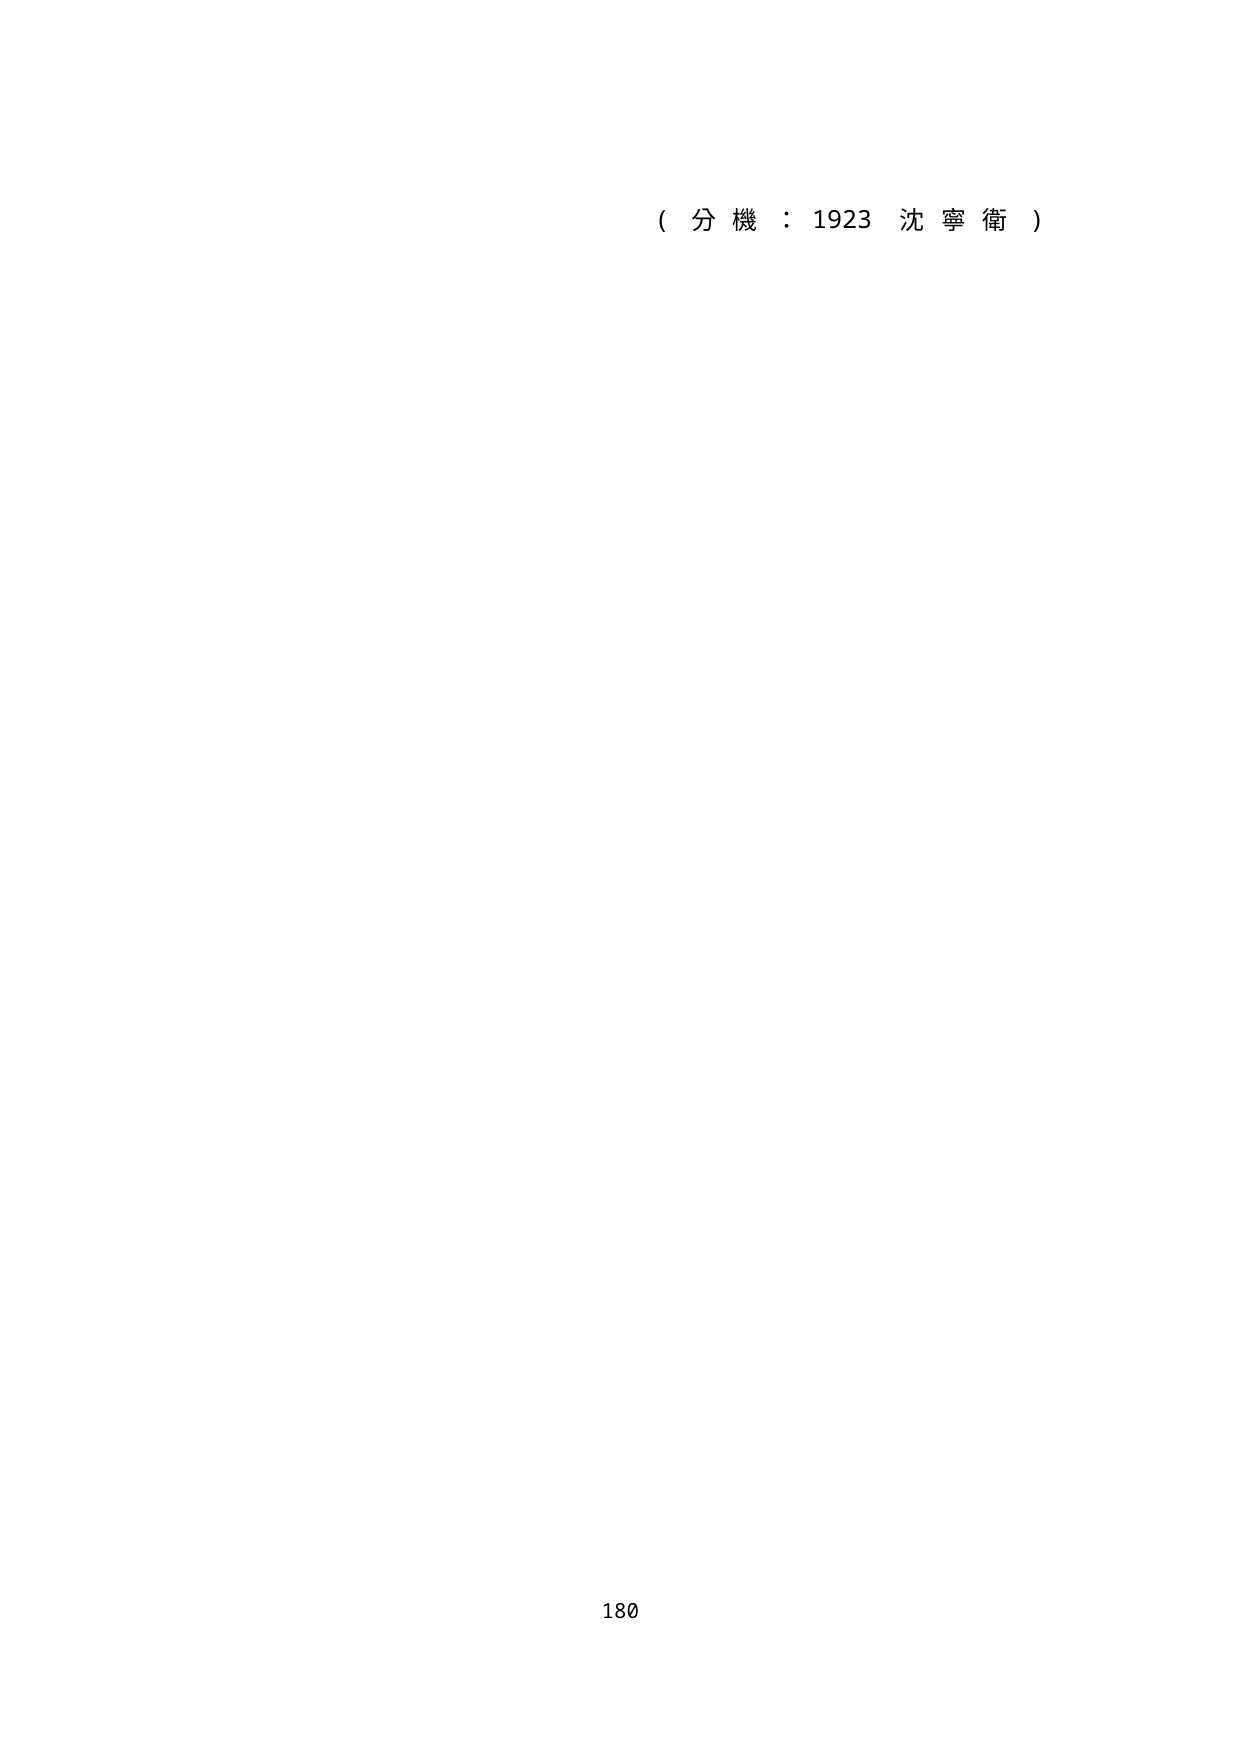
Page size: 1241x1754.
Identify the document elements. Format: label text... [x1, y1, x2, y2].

text (分機：1923 沈寧衛) [183, 177, 1058, 240]
